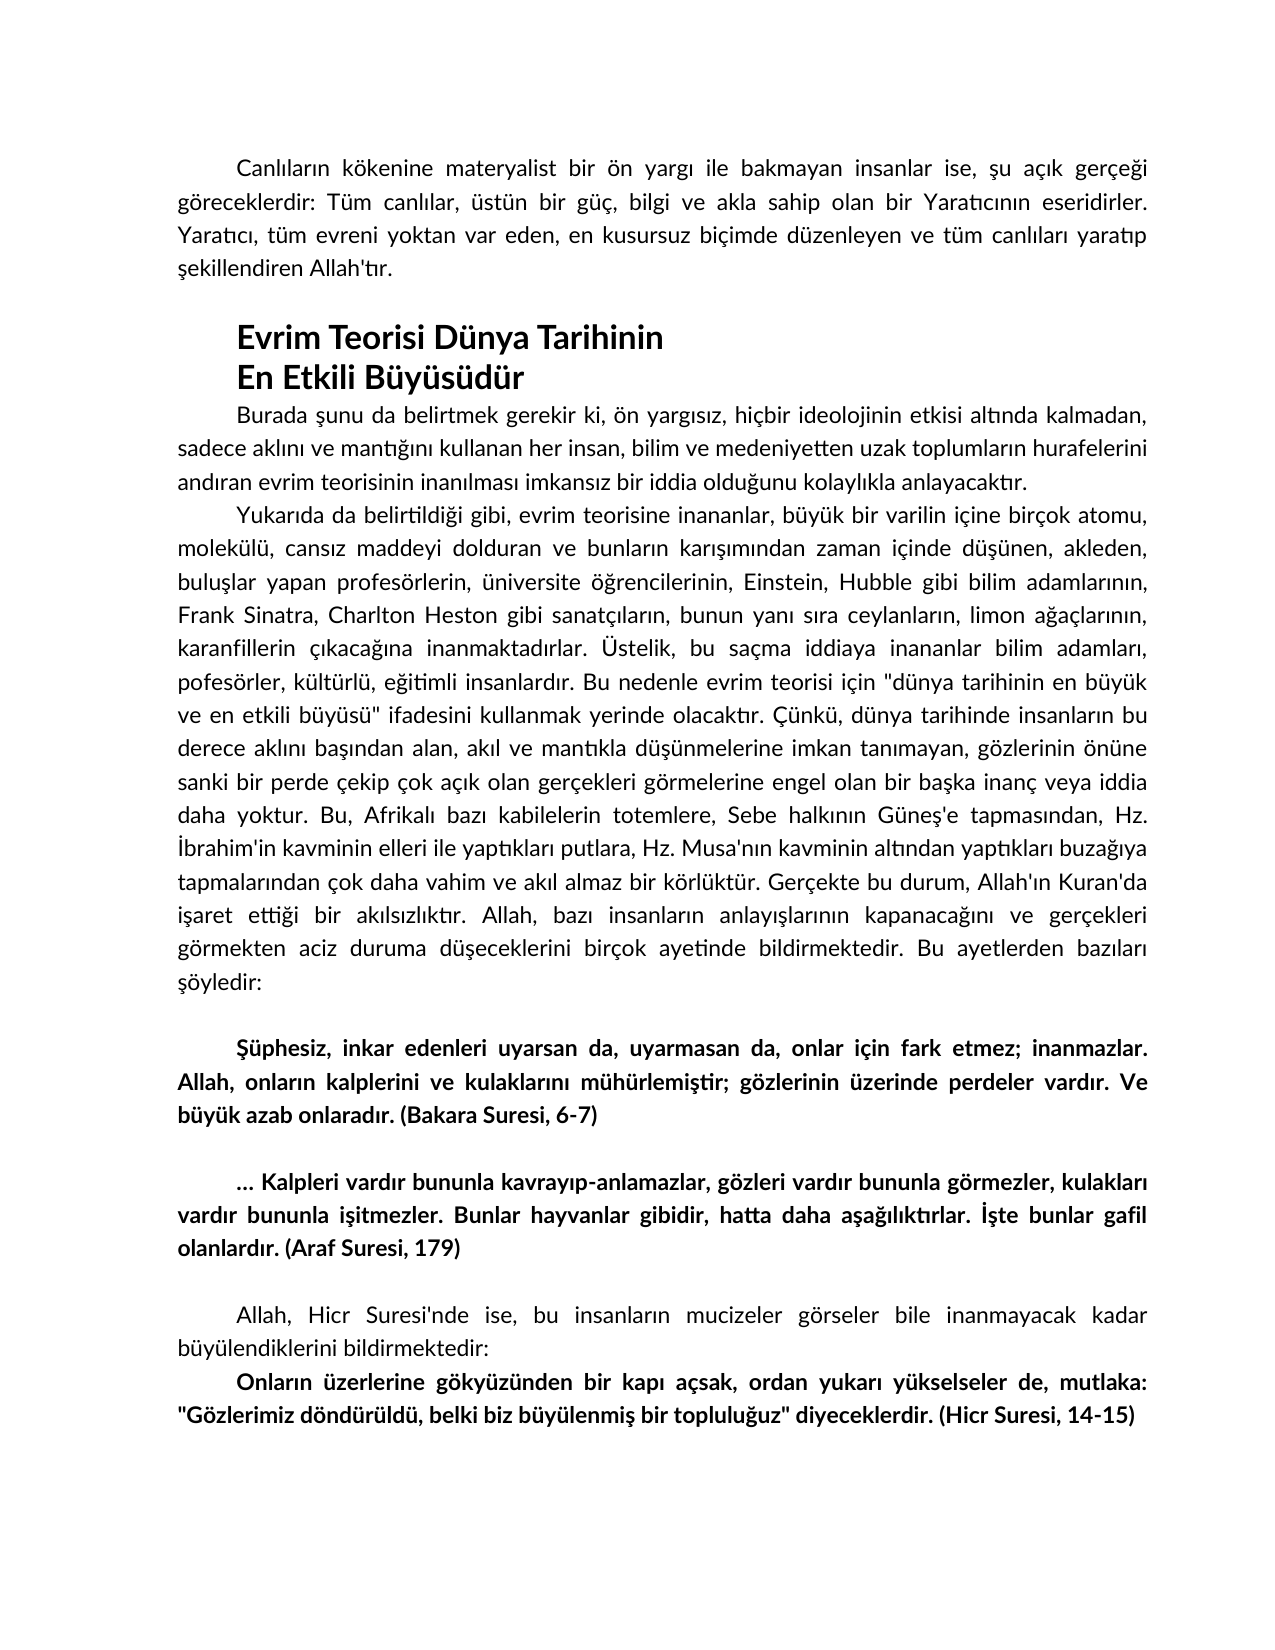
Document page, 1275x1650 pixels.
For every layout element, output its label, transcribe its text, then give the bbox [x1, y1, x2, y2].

subtitle En Etkili Büyüsüdür [177, 357, 1149, 397]
text Onların üzerlerine gökyüzünden bir kapı açsak, ordan yukarı yükselseler de, mutlaka: "Gözlerimiz döndürüldü, belki biz büyülenmiş bir topluluğuz" diyeceklerdir. (Hicr Suresi, 14-15) [177, 1363, 1149, 1430]
text Şüphesiz, inkar edenleri uyarsan da, uyarmasan da, onlar için fark etmez; inanmazlar. Allah, onların kalplerini ve kulaklarını mühürlemiştir; gözlerinin üzerinde perdeler vardır. Ve büyük azab onlaradır. (Bakara Suresi, 6-7) [177, 1030, 1149, 1130]
text … Kalpleri vardır bununla kavrayıp-anlamazlar, gözleri vardır bununla görmezler, kulakları vardır bununla işitmezler. Bunlar hayvanlar gibidir, hatta daha aşağılıktırlar. İşte bunlar gafil olanlardır. (Araf Suresi, 179) [177, 1163, 1149, 1263]
text Yukarıda da belirtildiği gibi, evrim teorisine inananlar, büyük bir varilin içine birçok atomu, molekülü, cansız maddeyi dolduran ve bunların karışımından zaman içinde düşünen, akleden, buluşlar yapan profesörlerin, üniversite öğrencilerinin, Einstein, Hubble gibi bilim adamlarının, Frank Sinatra, Charlton Heston gibi sanatçıların, bunun yanı sıra ceylanların, limon ağaçlarının, karanfillerin çıkacağına inanmaktadırlar. Üstelik, bu saçma iddiaya inananlar bilim adamları, pofesörler, kültürlü, eğitimli insanlardır. Bu nedenle evrim teorisi için "dünya tarihinin en büyük ve en etkili büyüsü" ifadesini kullanmak yerinde olacaktır. Çünkü, dünya tarihinde insanların bu derece aklını başından alan, akıl ve mantıkla düşünmelerine imkan tanımayan, gözlerinin önüne sanki bir perde çekip çok açık olan gerçekleri görmelerine engel olan bir başka inanç veya iddia daha yoktur. Bu, Afrikalı bazı kabilelerin totemlere, Sebe halkının Güneş'e tapmasından, Hz. İbrahim'in kavminin elleri ile yaptıkları putlara, Hz. Musa'nın kavminin altından yaptıkları buzağıya tapmalarından çok daha vahim ve akıl almaz bir körlüktür. Gerçekte bu durum, Allah'ın Kuran'da işaret ettiği bir akılsızlıktır. Allah, bazı insanların anlayışlarının kapanacağını ve gerçekleri görmekten aciz duruma düşeceklerini birçok ayetinde bildirmektedir. Bu ayetlerden bazıları şöyledir: [177, 497, 1149, 997]
subtitle Evrim Teorisi Dünya Tarihinin [177, 317, 1149, 357]
text Canlıların kökenine materyalist bir ön yargı ile bakmayan insanlar ise, şu açık gerçeği göreceklerdir: Tüm canlılar, üstün bir güç, bilgi ve akla sahip olan bir Yaratıcının eseridirler. Yaratıcı, tüm evreni yoktan var eden, en kusursuz biçimde düzenleyen ve tüm canlıları yaratıp şekillendiren Allah'tır. [177, 150, 1149, 283]
text Burada şunu da belirtmek gerekir ki, ön yargısız, hiçbir ideolojinin etkisi altında kalmadan, sadece aklını ve mantığını kullanan her insan, bilim ve medeniyetten uzak toplumların hurafelerini andıran evrim teorisinin inanılması imkansız bir iddia olduğunu kolaylıkla anlayacaktır. [177, 397, 1149, 497]
text Allah, Hicr Suresi'nde ise, bu insanların mucizeler görseler bile inanmayacak kadar büyülendiklerini bildirmektedir: [177, 1297, 1149, 1363]
